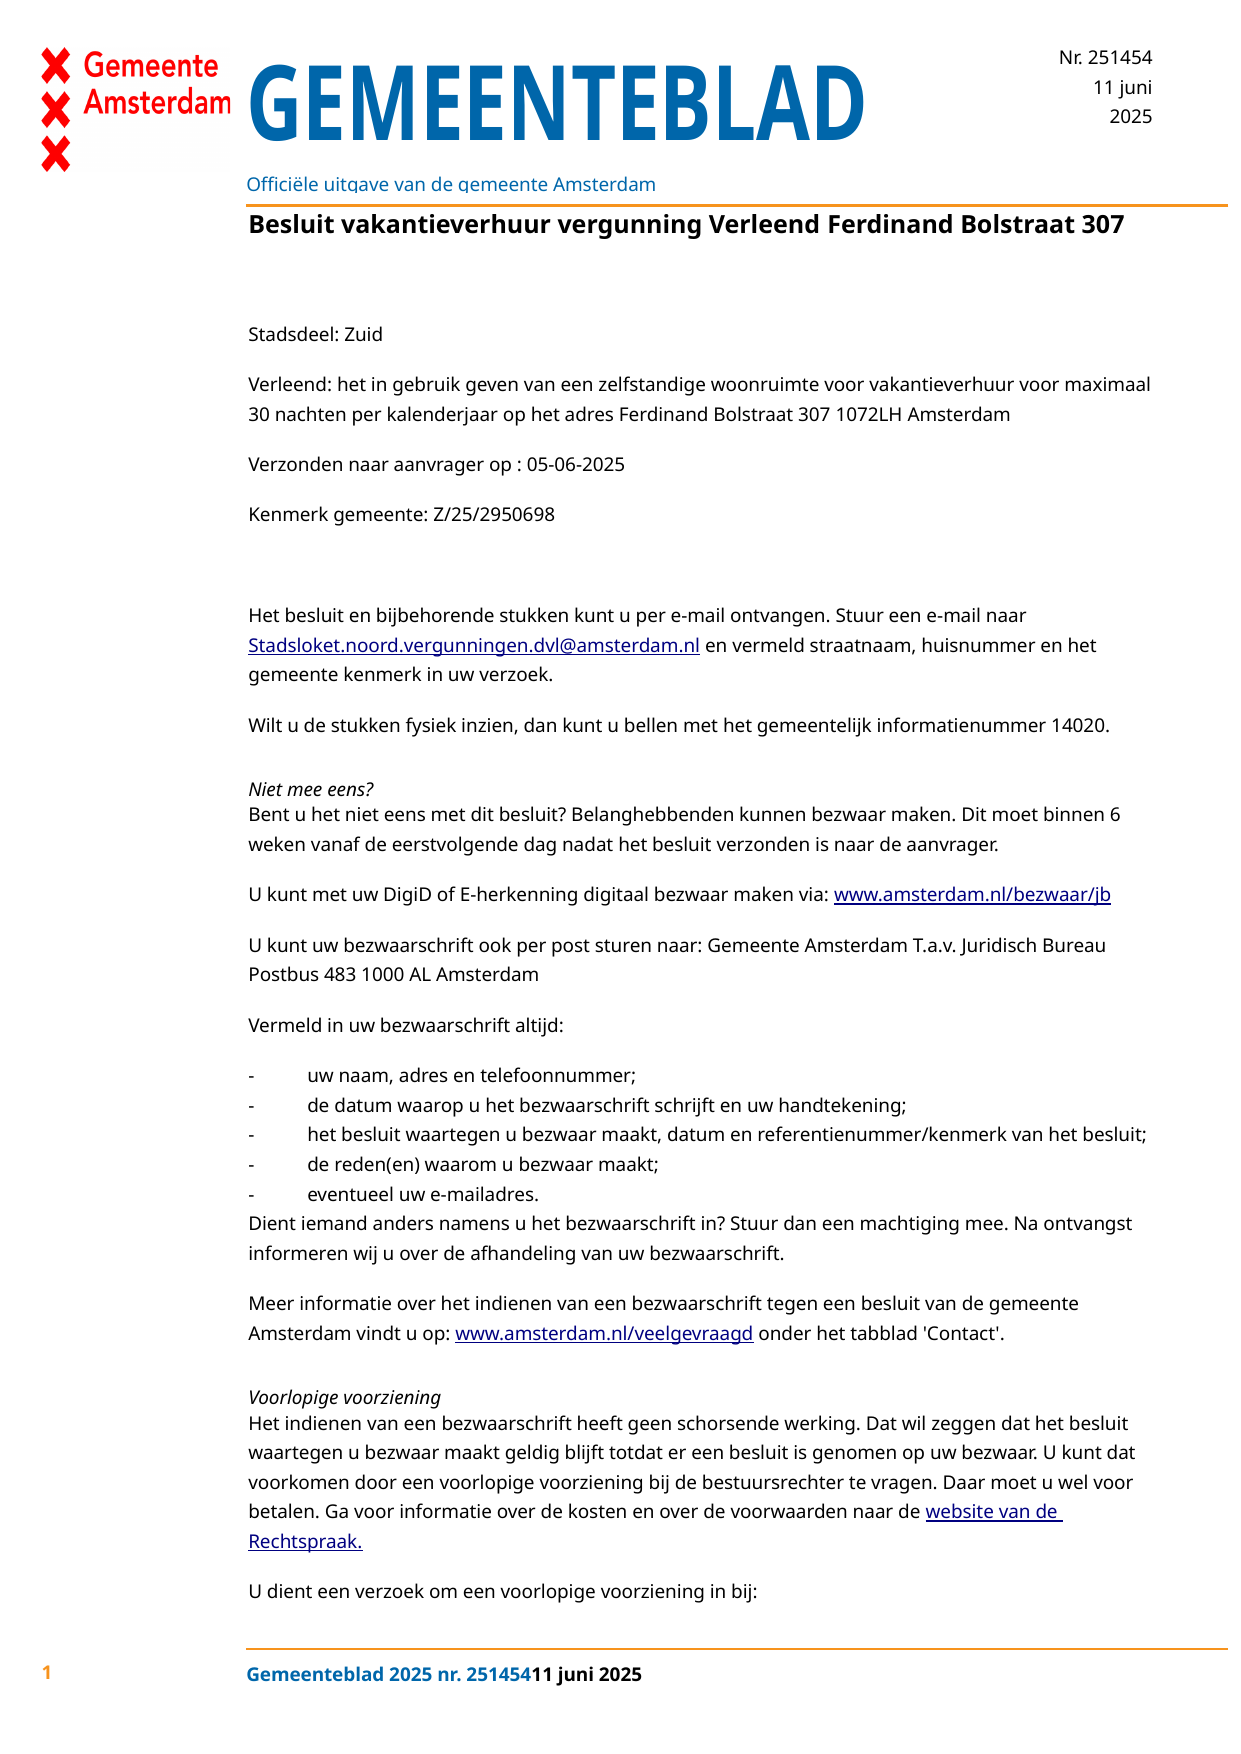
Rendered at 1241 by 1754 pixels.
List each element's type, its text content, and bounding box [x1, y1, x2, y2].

list eventueel uw e-mailadres. [248, 1181, 1152, 1207]
picture [41, 47, 231, 172]
text U kunt uw bezwaarschrift ook per post sturen naar: Gemeente Amsterdam T.a.v. Juridisch Bureau Postbus 483 1000 AL Amsterdam [248, 932, 1152, 987]
list de datum waarop u het bezwaarschrift schrijft en uw handtekening; [248, 1092, 1152, 1118]
list de reden(en) waarom u bezwaar maakt; [248, 1151, 1152, 1177]
text Stadsdeel: Zuid [248, 321, 1152, 346]
text Verleend: het in gebruik geven van een zelfstandige woonruimte voor vakantieverhuur voor maximaal 30 nachten per kalenderjaar op het adres Ferdinand Bolstraat 307 1072LH Amsterdam [248, 371, 1152, 426]
text Niet mee eens? [248, 776, 1152, 802]
text Dient iemand anders namens u het bezwaarschrift in? Stuur dan een machtiging mee. Na ontvangst informeren wij u over de afhandeling van uw bezwaarschrift. [248, 1210, 1152, 1266]
text Wilt u de stukken fysiek inzien, dan kunt u bellen met het gemeentelijk informatienummer 14020. [248, 712, 1152, 738]
text Bent u het niet eens met dit besluit? Belanghebbenden kunnen bezwaar maken. Dit moet binnen 6 weken vanaf de eerstvolgende dag nadat het besluit verzonden is naar de aanvrager. [248, 802, 1152, 857]
text Vermeld in uw bezwaarschrift altijd: [248, 1012, 1152, 1038]
text Het besluit en bijbehorende stukken kunt u per e-mail ontvangen. Stuur een e-mail naar Stadsloket.noord.vergunningen.dvl@amsterdam.nl en vermeld straatnaam, huisnummer en het gemeente kenmerk in uw verzoek. [248, 602, 1152, 687]
text Kenmerk gemeente: Z/25/2950698 [248, 502, 1152, 527]
list uw naam, adres en telefoonnummer; [248, 1062, 1152, 1088]
text Voorlopige voorziening [248, 1384, 1152, 1410]
text Het indienen van een bezwaarschrift heeft geen schorsende werking. Dat wil zeggen dat het besluit waartegen u bezwaar maakt geldig blijft totdat er een besluit is genomen op uw bezwaar. U kunt dat voorkomen door een voorlopige voorziening bij de bestuursrechter te vragen. Daar moet u wel voor betalen. Ga voor informatie over de kosten en over de voorwaarden naar de website van de Rechtspraak. [248, 1410, 1152, 1554]
text Meer informatie over het indienen van een bezwaarschrift tegen een besluit van de gemeente Amsterdam vindt u op: www.amsterdam.nl/veelgevraagd onder het tabblad 'Contact'. [248, 1290, 1152, 1346]
text Besluit vakantieverhuur vergunning Verleend Ferdinand Bolstraat 307 [248, 207, 1152, 241]
list het besluit waartegen u bezwaar maakt, datum en referentienummer/kenmerk van het besluit; [248, 1122, 1152, 1147]
text U kunt met uw DigiD of E-herkenning digitaal bezwaar maken via: www.amsterdam.nl/bezwaar/jb [248, 882, 1152, 907]
text Verzonden naar aanvrager op : 05-06-2025 [248, 451, 1152, 477]
text U dient een verzoek om een voorlopige voorziening in bij: [248, 1578, 1152, 1604]
